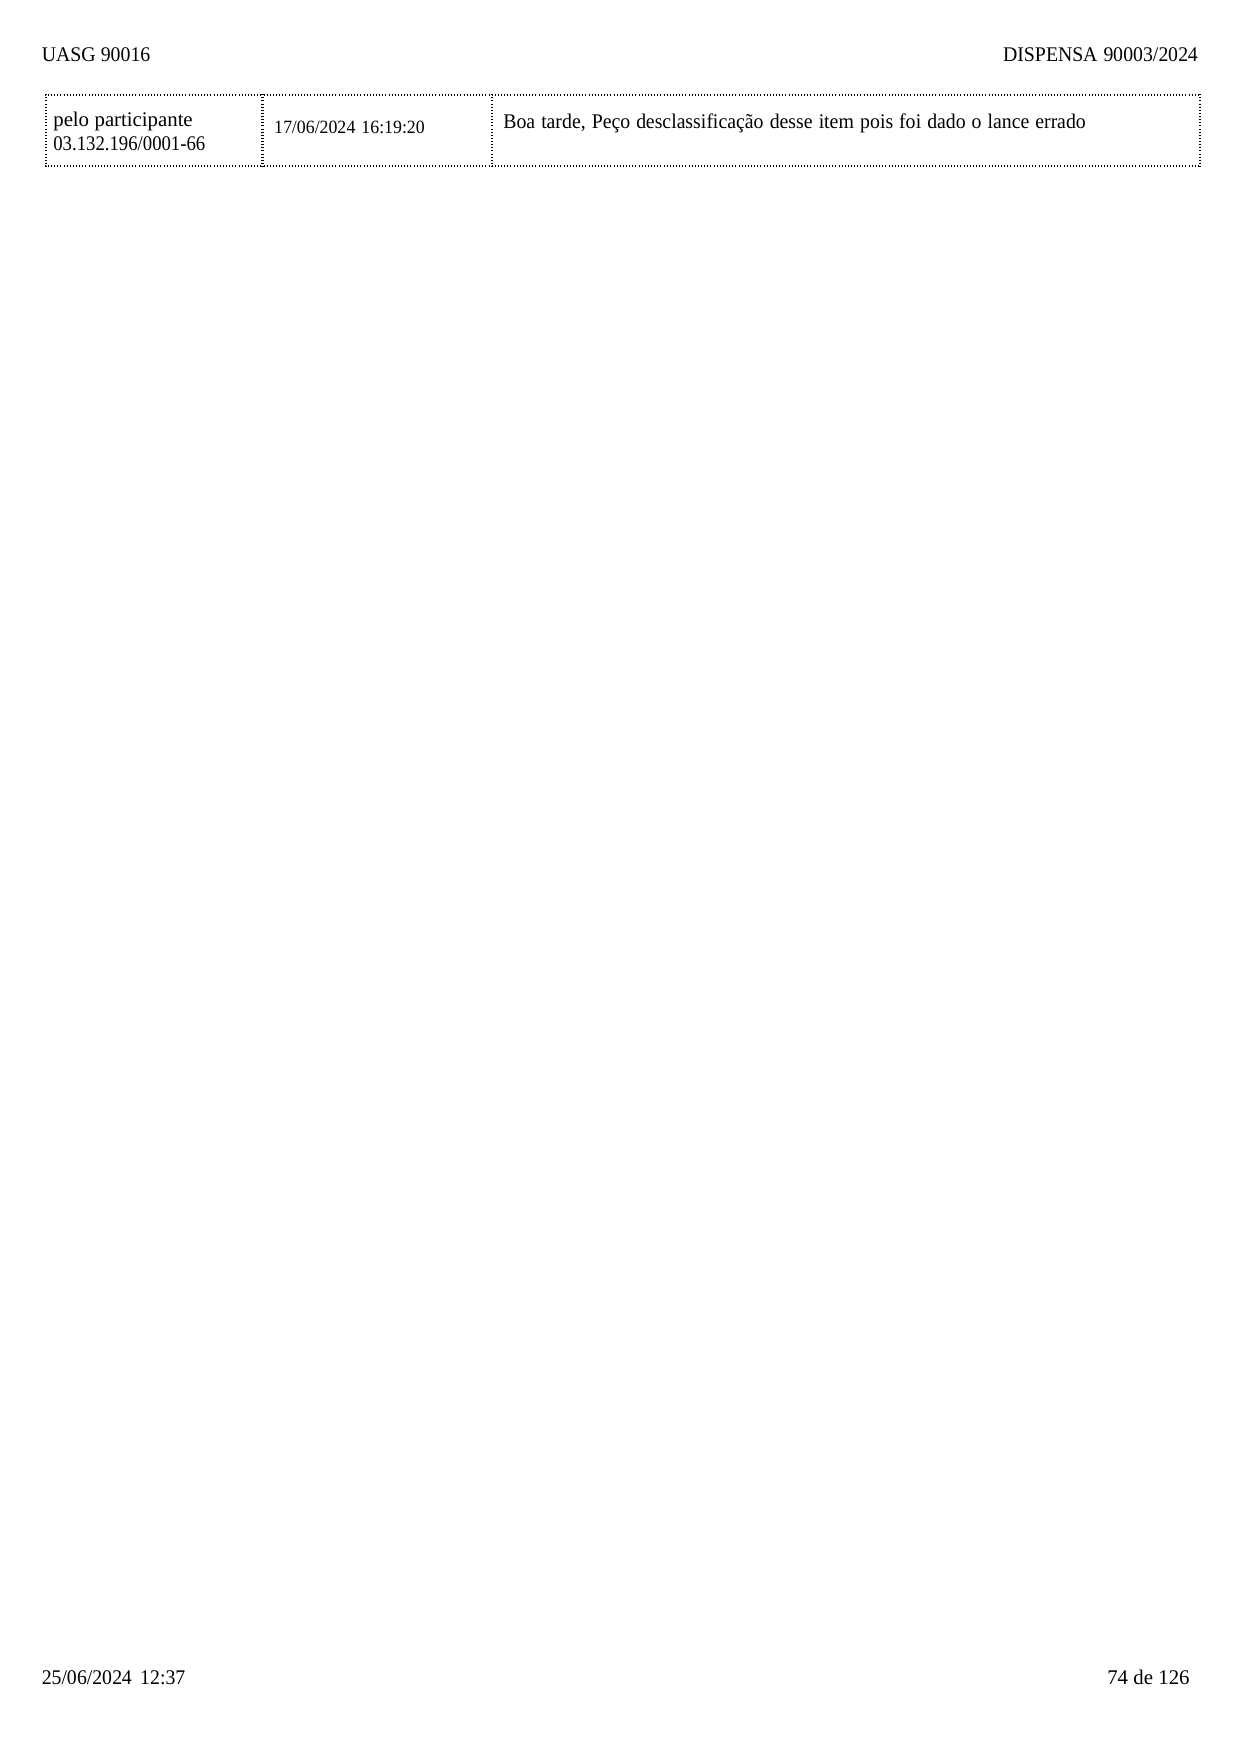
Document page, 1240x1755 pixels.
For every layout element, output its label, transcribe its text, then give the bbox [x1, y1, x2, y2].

table_cell 17/06/2024 16:19:20 [263, 94, 492, 165]
table_cell Boa tarde, Peço desclassificação desse item pois foi dado o lance errado [492, 94, 1200, 165]
table_cell pelo participante 03.132.196/0001-66 [46, 94, 262, 165]
